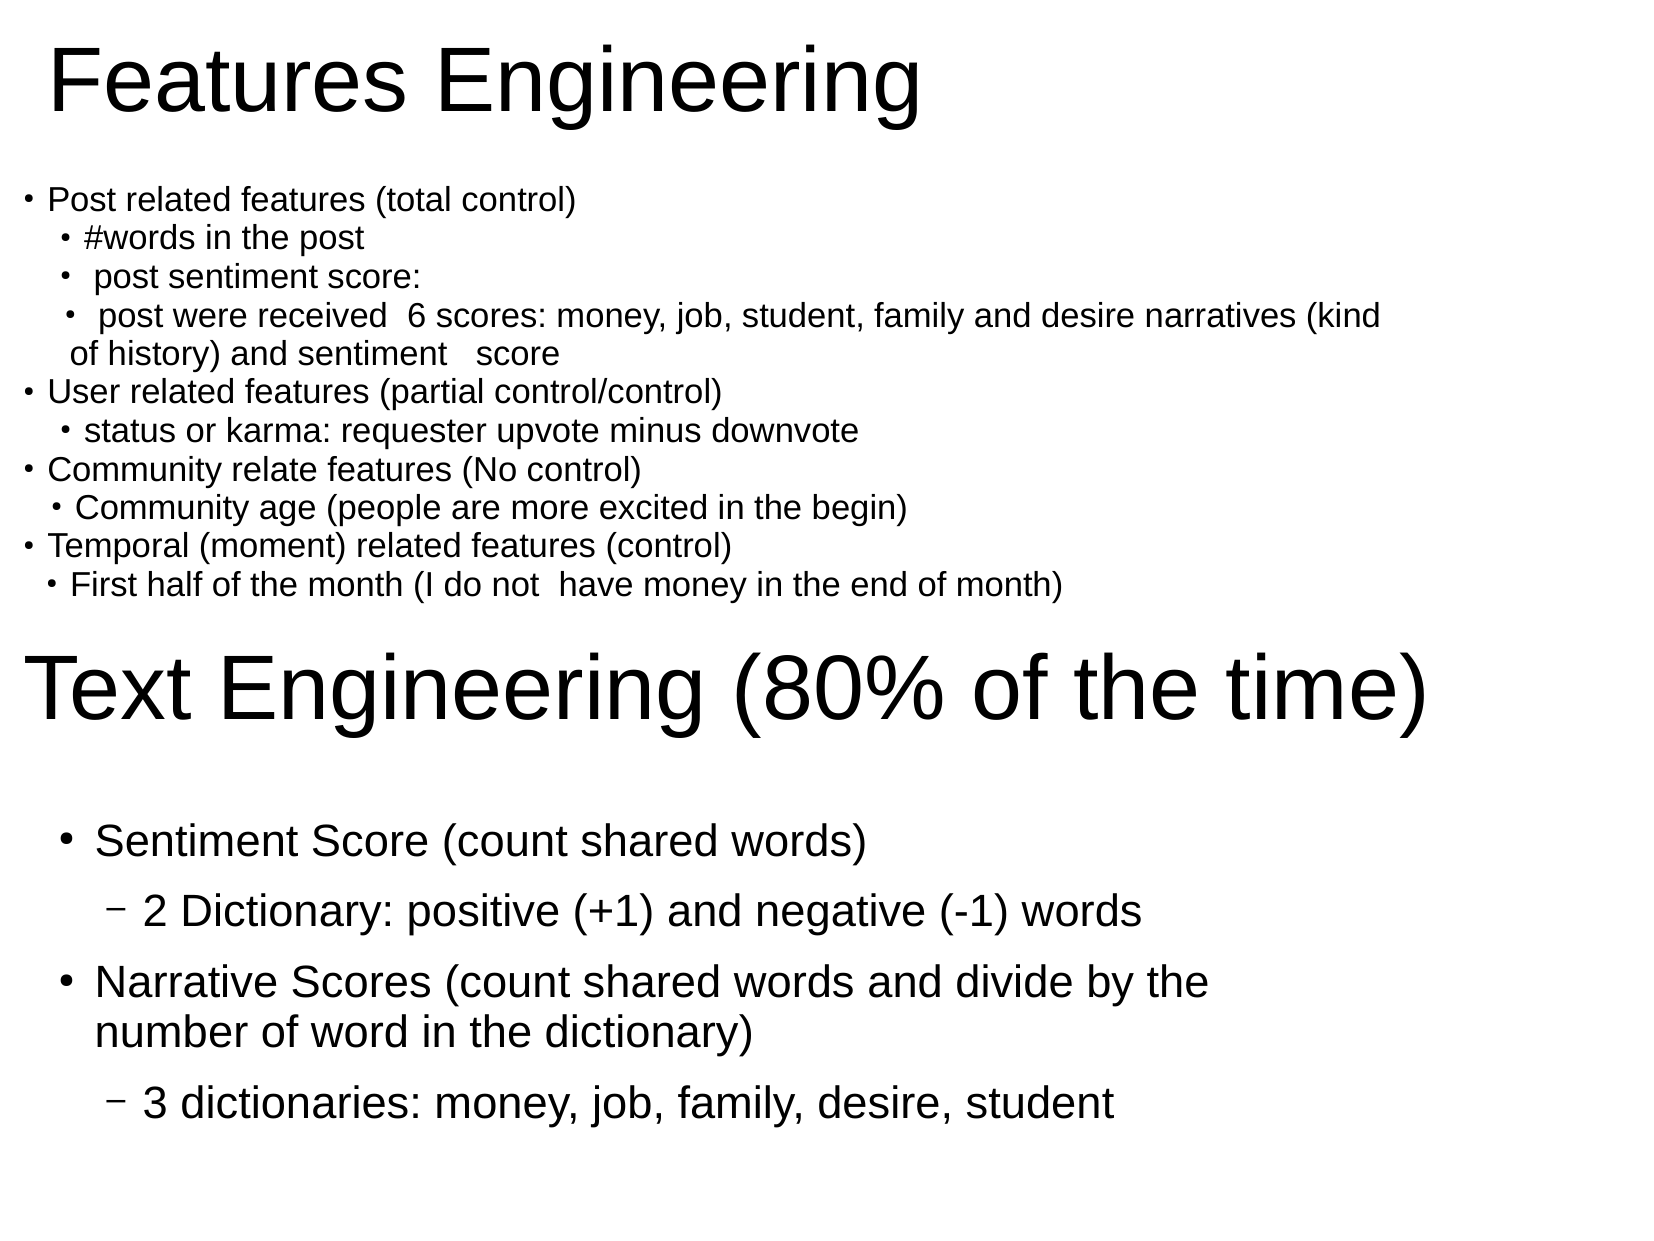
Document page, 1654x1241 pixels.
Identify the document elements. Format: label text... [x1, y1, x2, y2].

text_box Post related features (total control) #words in the post post sentiment score: post were received 6 scores: money, job, student, family and desire narratives (kind of history) and sentiment score User related features (partial control/control) status or karma: requester upvote minus downvote Community relate features (No control) Community age (people are more excited in the begin) Temporal (moment) related features (control) First half of the month (I do not have money in the end of month) [23, 141, 1406, 584]
text_box Sentiment Score (count shared words) 2 Dictionary: positive (+1) and negative (-1) words Narrative Scores (count shared words and divide by the number of word in the dictionary) 3 dictionaries: money, job, family, desire, student [46, 814, 1229, 1134]
title Features Engineering [47, 0, 1536, 184]
title Text Engineering (80% of the time) [23, 584, 1512, 792]
